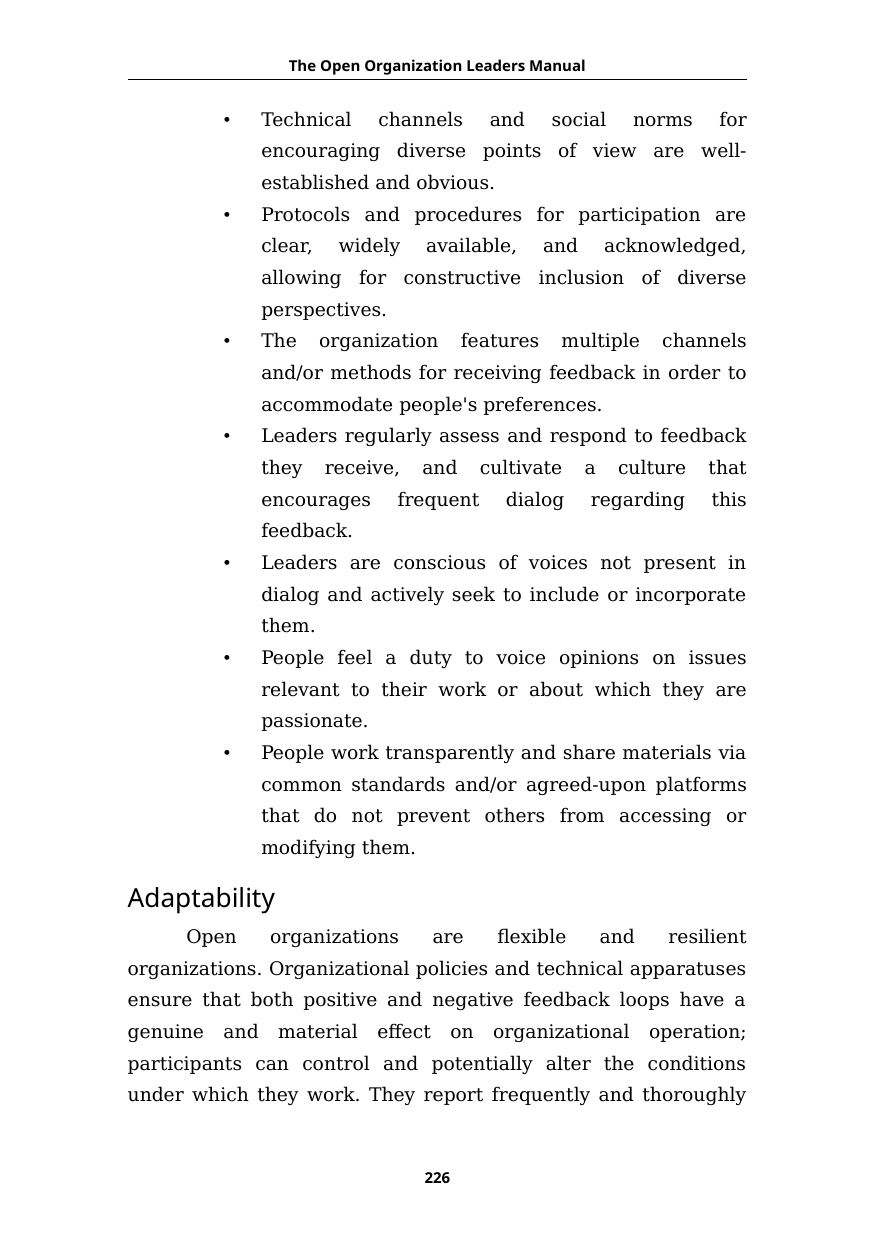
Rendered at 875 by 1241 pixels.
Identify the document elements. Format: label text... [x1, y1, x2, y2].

list Protocols and procedures for participation are clear, widely available, and acknowledged, allowing for constructive inclusion of diverse perspectives. [223, 204, 747, 321]
list Technical channels and social norms for encouraging diverse points of view are well-established and obvious. [223, 109, 747, 194]
list People work transparently and share materials via common standards and/or agreed-upon platforms that do not prevent others from accessing or modifying them. [223, 742, 747, 859]
list People feel a duty to voice opinions on issues relevant to their work or about which they are passionate. [223, 647, 747, 732]
subtitle Adaptability [127, 884, 747, 914]
list The organization features multiple channels and/or methods for receiving feedback in order to accommodate people's preferences. [223, 330, 747, 416]
text Open organizations are flexible and resilient organizations. Organizational policies and technical apparatuses ensure that both positive and negative feedback loops have a genuine and material effect on organizational operation; participants can control and potentially alter the conditions under which they work. They report frequently and thoroughly [127, 926, 747, 1106]
list Leaders are conscious of voices not present in dialog and actively seek to include or incorporate them. [223, 552, 747, 637]
list Leaders regularly assess and respond to feedback they receive, and cultivate a culture that encourages frequent dialog regarding this feedback. [223, 425, 747, 542]
